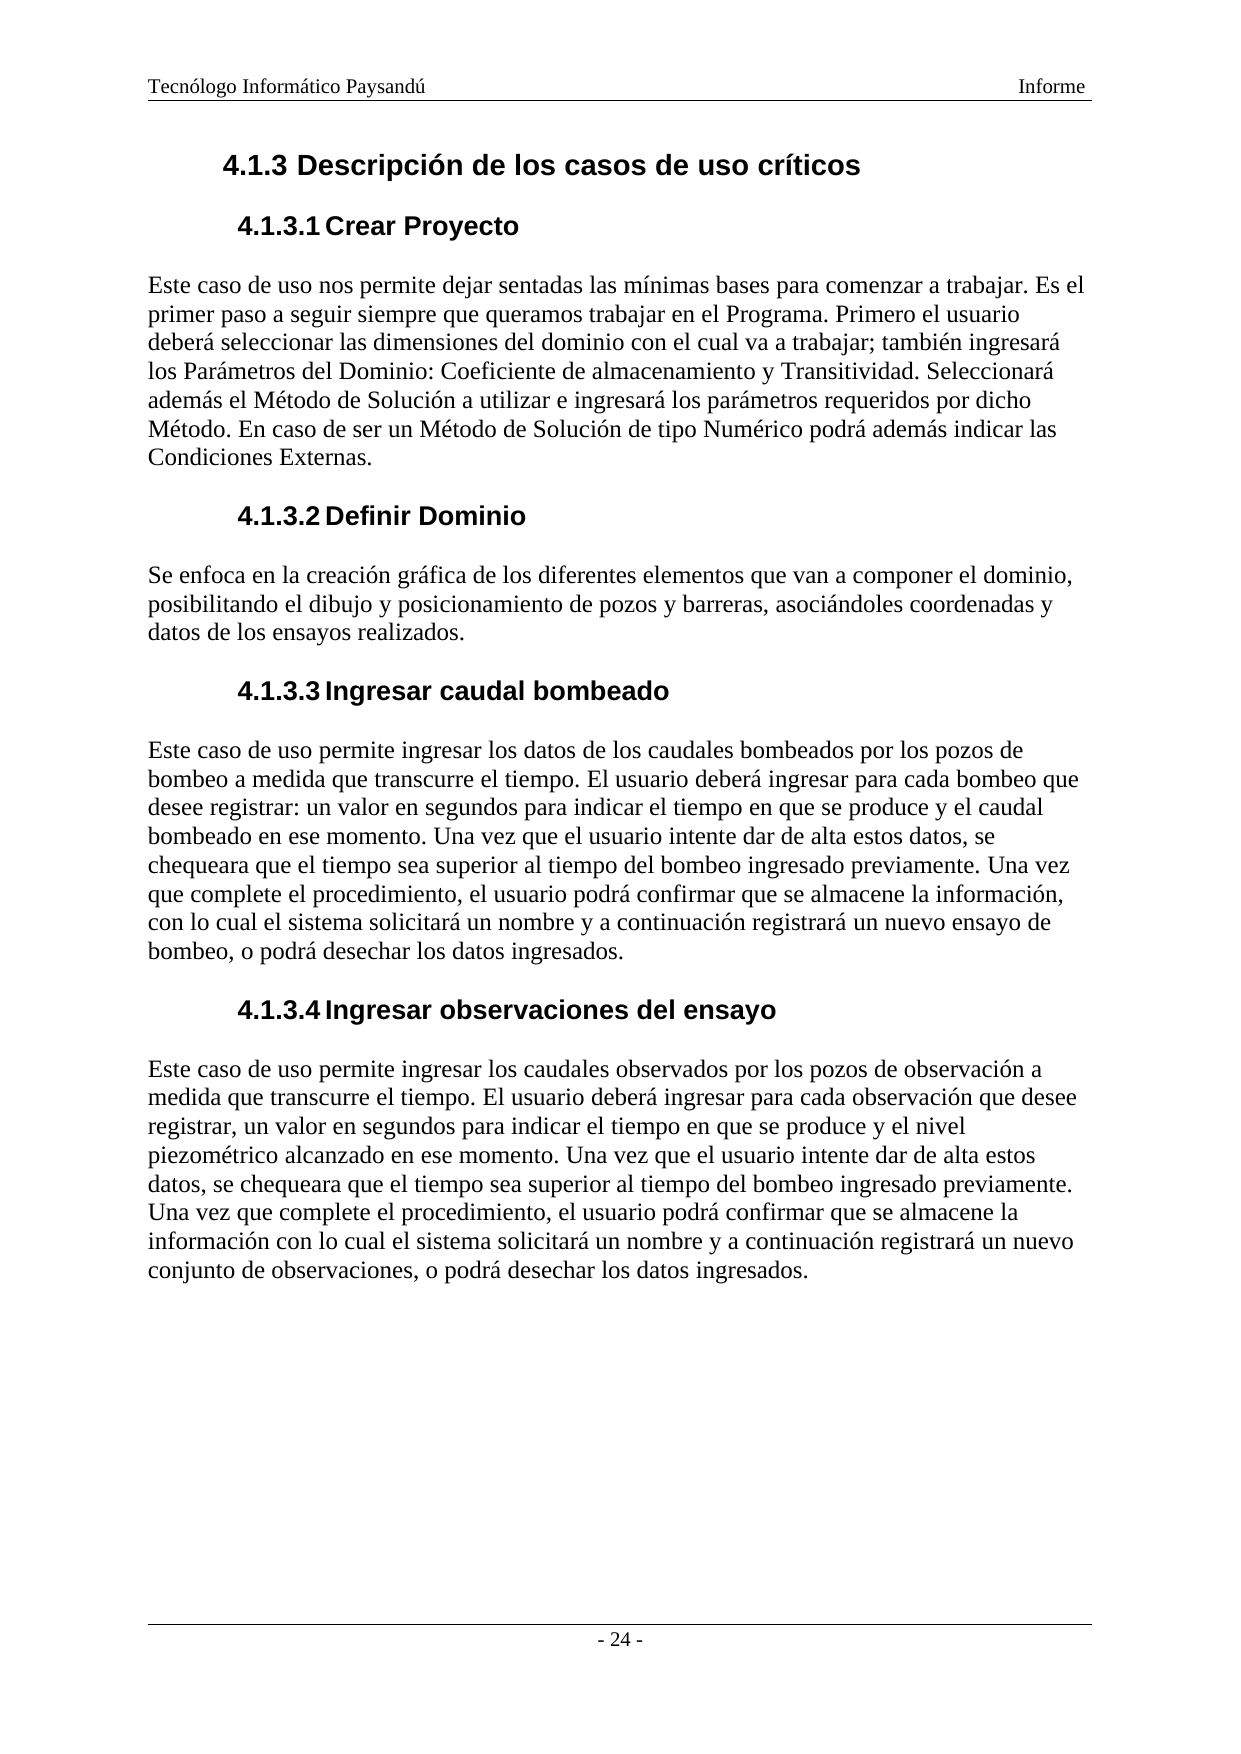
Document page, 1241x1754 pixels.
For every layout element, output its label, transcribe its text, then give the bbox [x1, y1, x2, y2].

subtitle Descripción de los casos de uso críticos [223, 148, 1092, 181]
subtitle Crear Proyecto [237, 210, 1092, 241]
subtitle Ingresar observaciones del ensayo [237, 994, 1092, 1025]
text Este caso de uso nos permite dejar sentadas las mínimas bases para comenzar a trabajar. Es el primer paso a seguir siempre que queramos trabajar en el Programa. Primero el usuario deberá seleccionar las dimensiones del dominio con el cual va a trabajar; también ingresará los Parámetros del Dominio: Coeficiente de almacenamiento y Transitividad. Seleccionará además el Método de Solución a utilizar e ingresará los parámetros requeridos por dicho Método. En caso de ser un Método de Solución de tipo Numérico podrá además indicar las Condiciones Externas. [148, 270, 1092, 471]
subtitle Definir Dominio [237, 500, 1092, 531]
text Este caso de uso permite ingresar los caudales observados por los pozos de observación a medida que transcurre el tiempo. El usuario deberá ingresar para cada observación que desee registrar, un valor en segundos para indicar el tiempo en que se produce y el nivel piezométrico alcanzado en ese momento. Una vez que el usuario intente dar de alta estos datos, se chequeara que el tiempo sea superior al tiempo del bombeo ingresado previamente. Una vez que complete el procedimiento, el usuario podrá confirmar que se almacene la información con lo cual el sistema solicitará un nombre y a continuación registrará un nuevo conjunto de observaciones, o podrá desechar los datos ingresados. [148, 1054, 1092, 1284]
text Este caso de uso permite ingresar los datos de los caudales bombeados por los pozos de bombeo a medida que transcurre el tiempo. El usuario deberá ingresar para cada bombeo que desee registrar: un valor en segundos para indicar el tiempo en que se produce y el caudal bombeado en ese momento. Una vez que el usuario intente dar de alta estos datos, se chequeara que el tiempo sea superior al tiempo del bombeo ingresado previamente. Una vez que complete el procedimiento, el usuario podrá confirmar que se almacene la información, con lo cual el sistema solicitará un nombre y a continuación registrará un nuevo ensayo de bombeo, o podrá desechar los datos ingresados. [148, 735, 1092, 965]
text Se enfoca en la creación gráfica de los diferentes elementos que van a componer el dominio, posibilitando el dibujo y posicionamiento de pozos y barreras, asociándoles coordenadas y datos de los ensayos realizados. [148, 560, 1092, 646]
subtitle Ingresar caudal bombeado [237, 675, 1092, 706]
